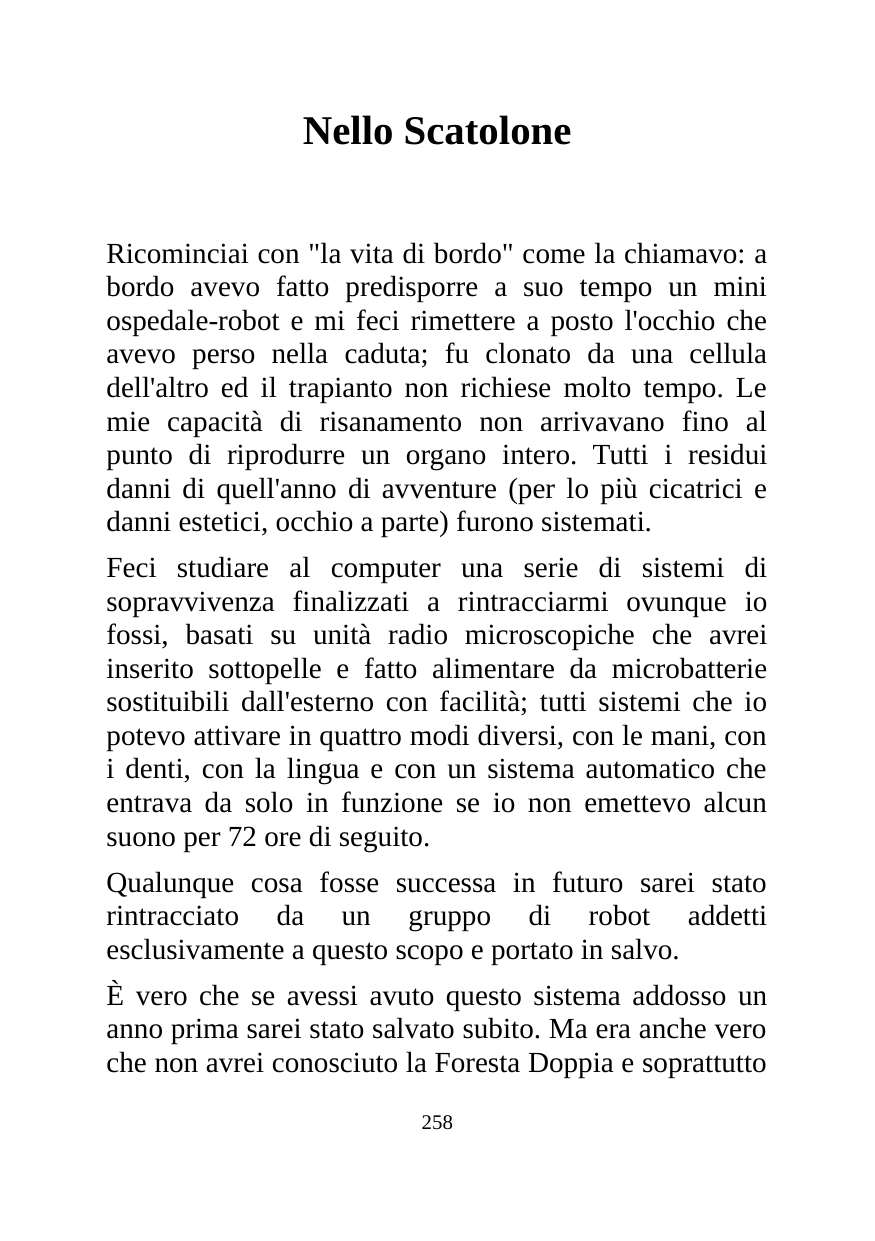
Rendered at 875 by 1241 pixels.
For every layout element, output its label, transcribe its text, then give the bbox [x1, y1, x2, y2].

text Feci studiare al computer una serie di sistemi di sopravvivenza finalizzati a rintracciarmi ovunque io fossi, basati su unità radio microscopiche che avrei inserito sottopelle e fatto alimentare da microbatterie sostituibili dall'esterno con facilità; tutti sistemi che io potevo attivare in quattro modi diversi, con le mani, con i denti, con la lingua e con un sistema automatico che entrava da solo in funzione se io non emettevo alcun suono per 72 ore di seguito. [106, 550, 768, 852]
subtitle Nello Scatolone [106, 106, 768, 153]
text Qualunque cosa fosse successa in futuro sarei stato rintracciato da un gruppo di robot addetti esclusivamente a questo scopo e portato in salvo. [106, 865, 768, 965]
text Ricominciai con "la vita di bordo" come la chiamavo: a bordo avevo fatto predisporre a suo tempo un mini ospedale-robot e mi feci rimettere a posto l'occhio che avevo perso nella caduta; fu clonato da una cellula dell'altro ed il trapianto non richiese molto tempo. Le mie capacità di risanamento non arrivavano fino al punto di riprodurre un organo intero. Tutti i residui danni di quell'anno di avventure (per lo più cicatrici e danni estetici, occhio a parte) furono sistemati. [106, 236, 768, 538]
text È vero che se avessi avuto questo sistema addosso un anno prima sarei stato salvato subito. Ma era anche vero che non avrei conosciuto la Foresta Doppia e soprattutto [106, 978, 768, 1078]
